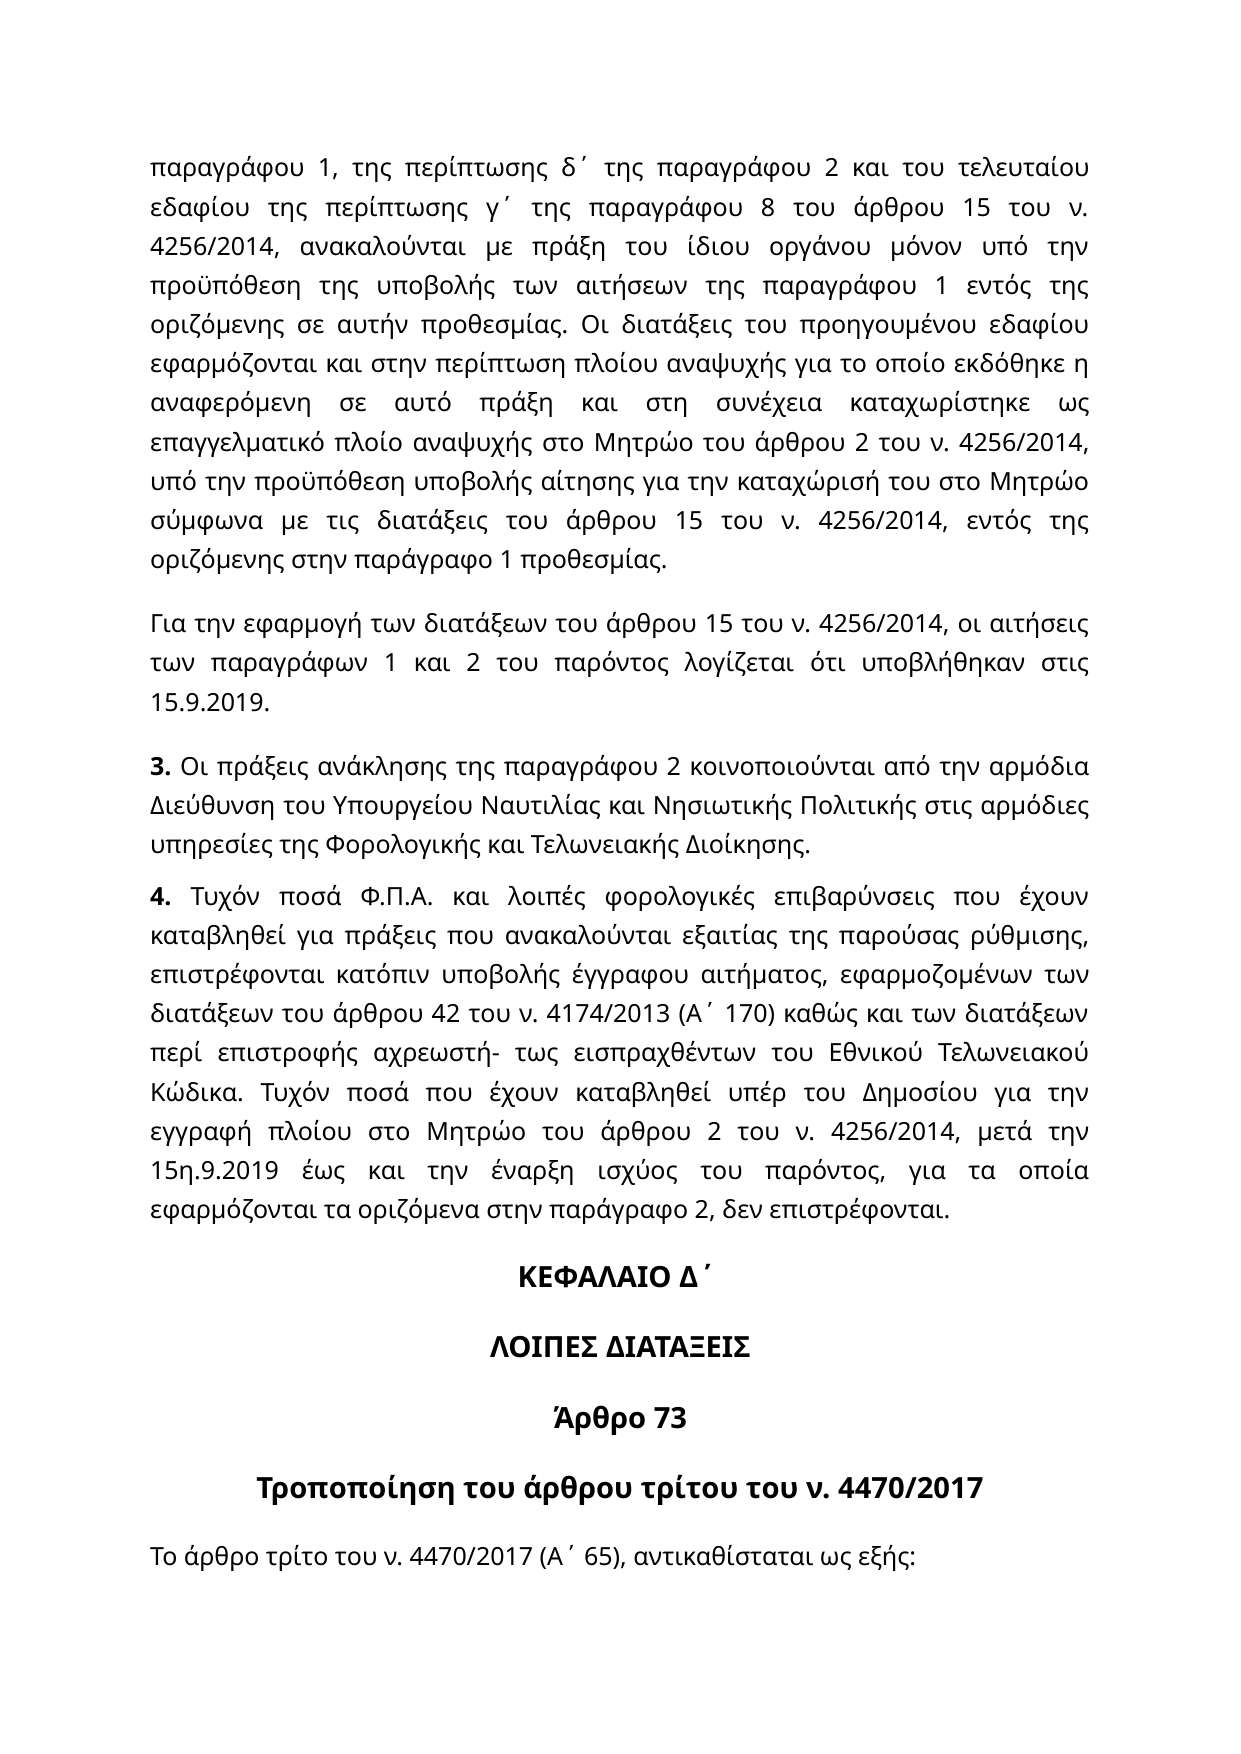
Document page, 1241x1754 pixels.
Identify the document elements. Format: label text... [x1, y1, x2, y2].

subtitle Τροποποίηση του άρθρου τρίτου του ν. 4470/2017 [150, 1468, 1090, 1507]
subtitle ΚΕΦΑΛΑΙΟ Δ΄ [150, 1256, 1090, 1296]
text 4. Τυχόν ποσά Φ.Π.Α. και λοιπές φορολογικές επιβαρύνσεις που έχουν καταβληθεί για πράξεις που ανακαλούνται εξαιτίας της παρούσας ρύθμισης, επιστρέφονται κατόπιν υποβολής έγγραφου αιτήματος, εφαρμοζομένων των διατάξεων του άρθρου 42 του ν. 4174/2013 (Α΄ 170) καθώς και των διατάξεων περί επιστροφής αχρεωστή- τως εισπραχθέντων του Εθνικού Τελωνειακού Κώδικα. Τυχόν ποσά που έχουν καταβληθεί υπέρ του Δημοσίου για την εγγραφή πλοίου στο Μητρώο του άρθρου 2 του ν. 4256/2014, μετά την 15η.9.2019 έως και την έναρξη ισχύος του παρόντος, για τα οποία εφαρμόζονται τα οριζόμενα στην παράγραφο 2, δεν επιστρέφονται. [150, 878, 1090, 1226]
subtitle ΛΟΙΠΕΣ ΔΙΑΤΑΞΕΙΣ [150, 1326, 1090, 1366]
text 3. Οι πράξεις ανάκλησης της παραγράφου 2 κοινοποιούνται από την αρμόδια Διεύθυνση του Υπουργείου Ναυτιλίας και Νησιωτικής Πολιτικής στις αρμόδιες υπηρεσίες της Φορολογικής και Τελωνειακής Διοίκησης. [150, 748, 1090, 861]
text Το άρθρο τρίτο του ν. 4470/2017 (Α΄ 65), αντικαθίσταται ως εξής: [150, 1538, 1090, 1572]
text Για την εφαρμογή των διατάξεων του άρθρου 15 του ν. 4256/2014, οι αιτήσεις των παραγράφων 1 και 2 του παρόντος λογίζεται ότι υποβλήθηκαν στις 15.9.2019. [150, 606, 1090, 718]
subtitle Άρθρο 73 [150, 1397, 1090, 1437]
text παραγράφου 1, της περίπτωσης δ΄ της παραγράφου 2 και του τελευταίου εδαφίου της περίπτωσης γ΄ της παραγράφου 8 του άρθρου 15 του ν. 4256/2014, ανακαλούνται με πράξη του ίδιου οργάνου μόνον υπό την προϋπόθεση της υποβολής των αιτήσεων της παραγράφου 1 εντός της οριζόμενης σε αυτήν προθεσμίας. Οι διατάξεις του προηγουμένου εδαφίου εφαρμόζονται και στην περίπτωση πλοίου αναψυχής για το οποίο εκδόθηκε η αναφερόμενη σε αυτό πράξη και στη συνέχεια καταχωρίστηκε ως επαγγελματικό πλοίο αναψυχής στο Μητρώο του άρθρου 2 του ν. 4256/2014, υπό την προϋπόθεση υποβολής αίτησης για την καταχώρισή του στο Μητρώο σύμφωνα με τις διατάξεις του άρθρου 15 του ν. 4256/2014, εντός της οριζόμενης στην παράγραφο 1 προθεσμίας. [150, 150, 1090, 576]
